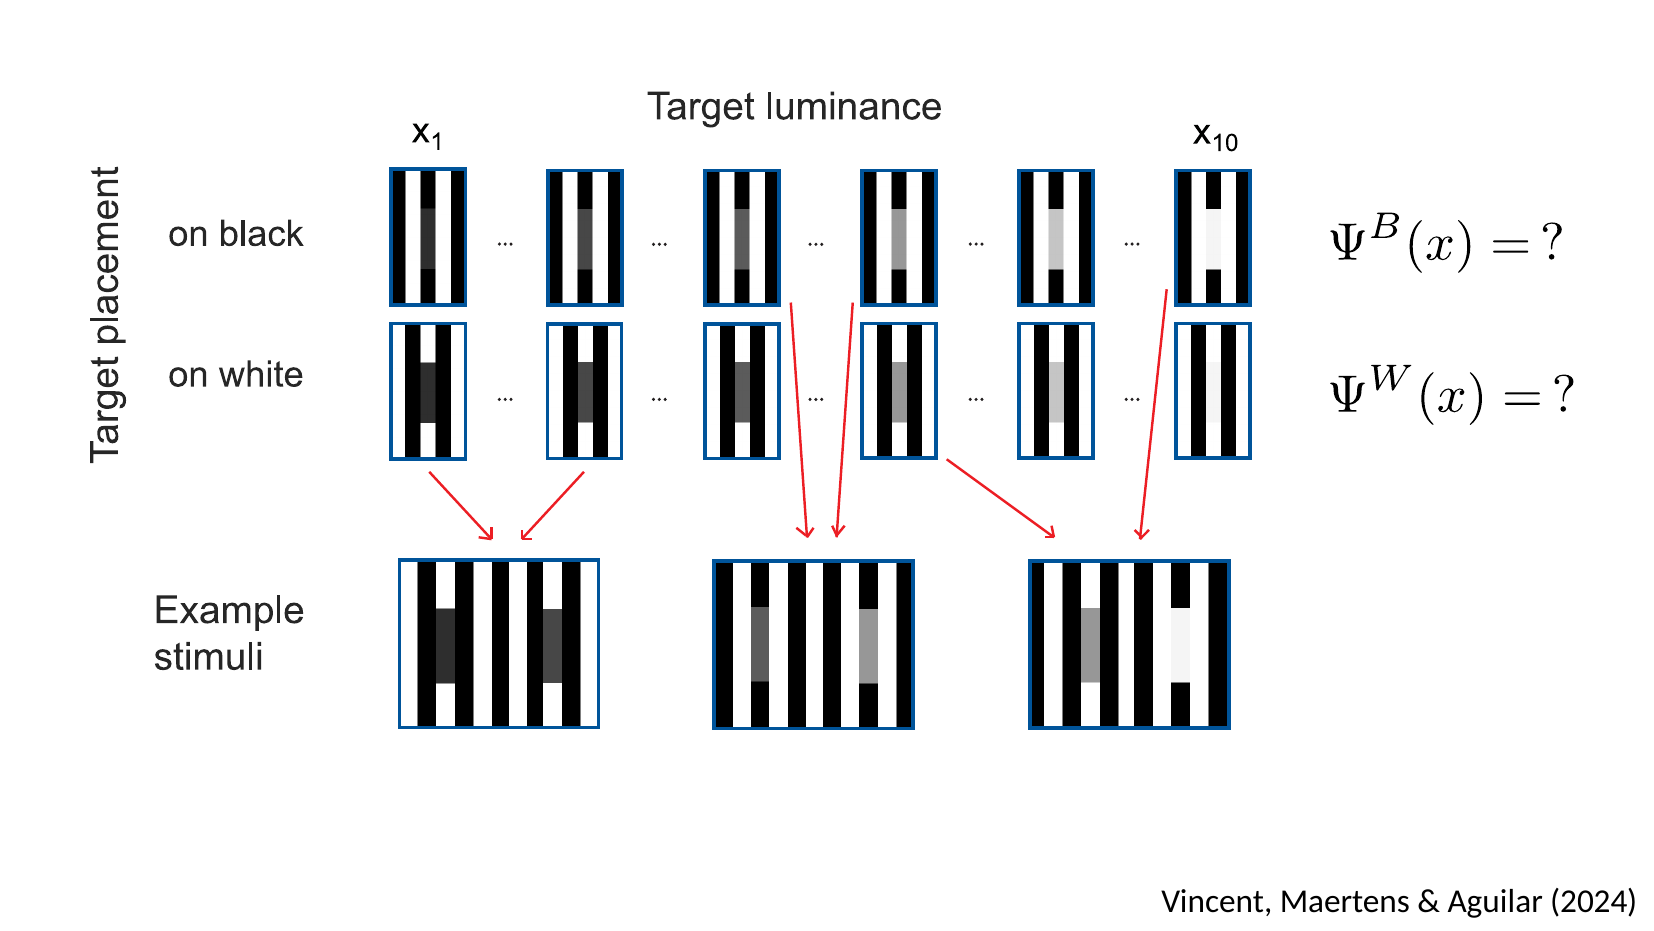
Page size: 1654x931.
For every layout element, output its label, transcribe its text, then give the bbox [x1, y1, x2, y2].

text_box Vincent, Maertens & Aguilar (2024) [1146, 880, 1654, 931]
picture [82, 84, 1576, 751]
